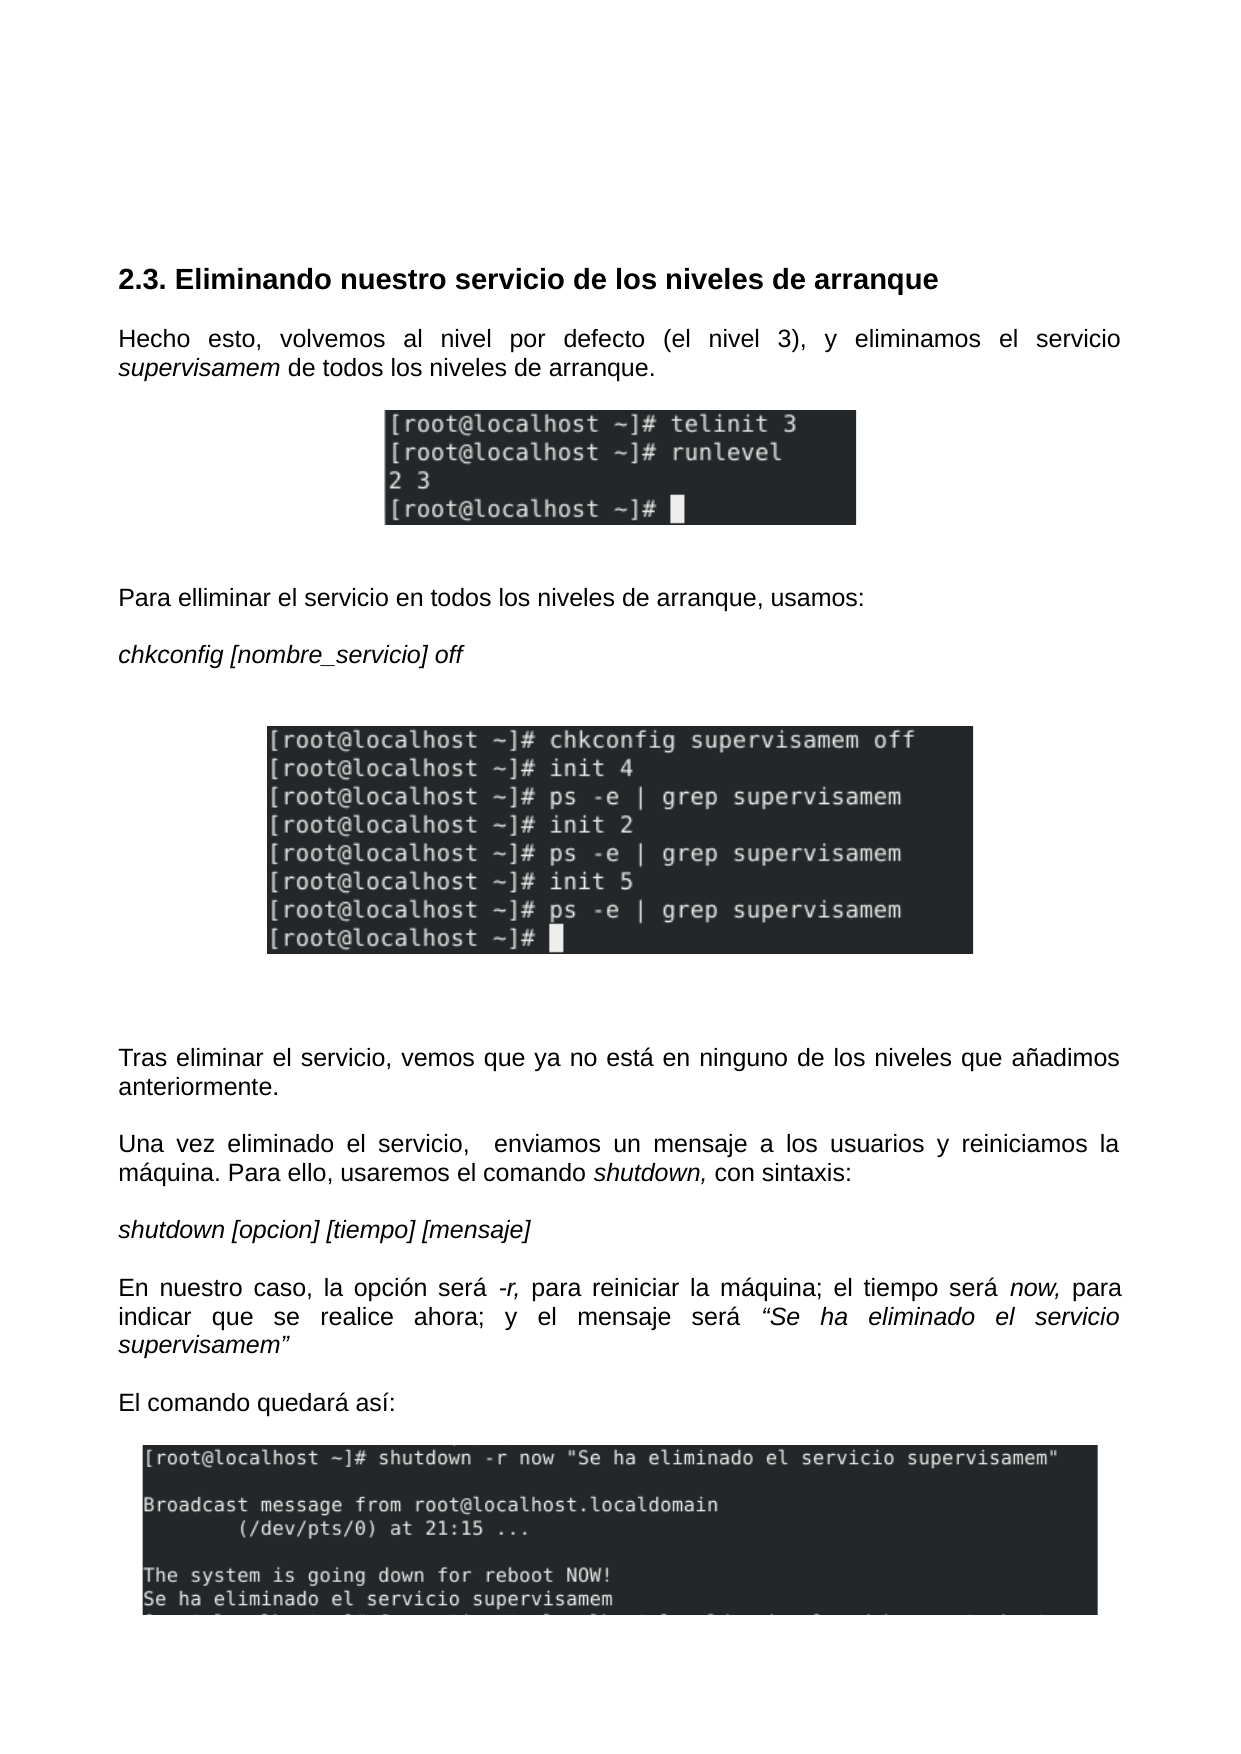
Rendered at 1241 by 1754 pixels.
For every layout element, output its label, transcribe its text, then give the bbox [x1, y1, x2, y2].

text chkconfig [nombre_servicio] off [118, 640, 1122, 669]
text Para elliminar el servicio en todos los niveles de arranque, usamos: [118, 583, 1122, 612]
text Tras eliminar el servicio, vemos que ya no está en ninguno de los niveles que añadimos anteriormente. [118, 1043, 1122, 1100]
picture [267, 726, 974, 954]
text El comando quedará así: [118, 1388, 1122, 1417]
text En nuestro caso, la opción será -r, para reiniciar la máquina; el tiempo será now, para indicar que se realice ahora; y el mensaje será “Se ha eliminado el servicio supervisamem” [118, 1273, 1122, 1359]
text 2.3. Eliminando nuestro servicio de los niveles de arranque [118, 262, 1122, 295]
picture [384, 410, 857, 525]
text Hecho esto, volvemos al nivel por defecto (el nivel 3), y eliminamos el servicio supervisamem de todos los niveles de arranque. [118, 324, 1122, 382]
picture [142, 1445, 1098, 1615]
text shutdown [opcion] [tiempo] [mensaje] [118, 1215, 1122, 1244]
text Una vez eliminado el servicio, enviamos un mensaje a los usuarios y reiniciamos la máquina. Para ello, usaremos el comando shutdown, con sintaxis: [118, 1129, 1122, 1187]
